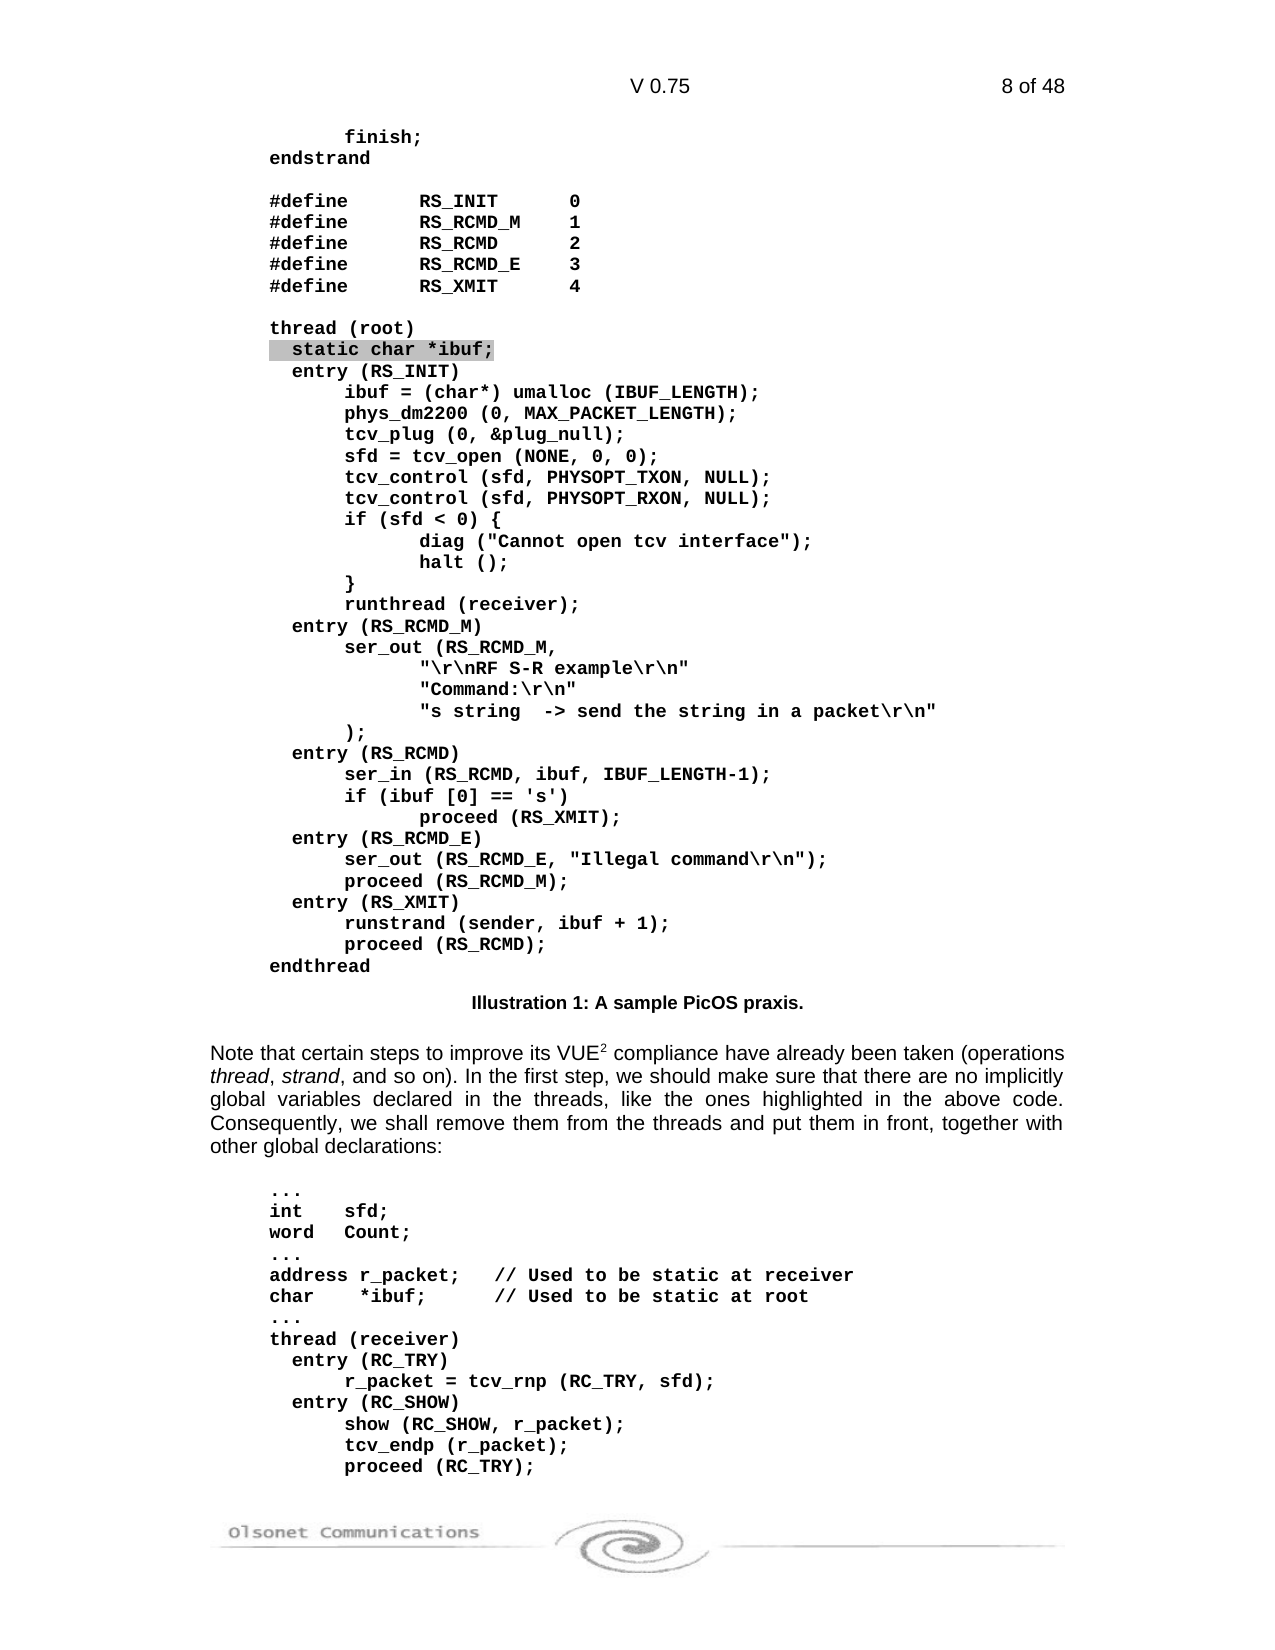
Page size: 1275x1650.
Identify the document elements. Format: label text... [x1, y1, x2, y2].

text tcv_control (sfd, PHYSOPT_RXON, NULL); [269, 489, 1065, 510]
text entry (RS_RCMD_E) [269, 829, 1065, 850]
text finish; [269, 128, 1065, 149]
text proceed (RS_RCMD); [269, 935, 1065, 956]
text ... [269, 1308, 1065, 1329]
text ); [269, 723, 1065, 744]
text Illustration 1: A sample PicOS praxis. [451, 992, 824, 1013]
text [451, 1013, 824, 1017]
text runthread (receiver); [269, 595, 1065, 616]
text "s string -> send the string in a packet\r\n" [269, 701, 1065, 723]
text char *ibuf; // Used to be static at root [269, 1287, 1065, 1308]
text "\r\nRF S-R example\r\n" [269, 659, 1065, 680]
text #define RS_RCMD_M 1 [269, 213, 1065, 234]
text ... [269, 1244, 1065, 1266]
text tcv_control (sfd, PHYSOPT_TXON, NULL); [269, 468, 1065, 489]
text proceed (RS_XMIT); [269, 808, 1065, 829]
text ser_out (RS_RCMD_M, [269, 638, 1065, 659]
text #define RS_XMIT 4 [269, 276, 1065, 298]
text proceed (RC_TRY); [269, 1457, 1065, 1478]
text "Command:\r\n" [269, 680, 1065, 701]
text if (sfd < 0) { [269, 510, 1065, 531]
text entry (RS_RCMD) [269, 744, 1065, 765]
text tcv_plug (0, &plug_null); [269, 425, 1065, 446]
text entry (RS_XMIT) [269, 893, 1065, 914]
text static char *ibuf; [269, 340, 1065, 361]
text ... [269, 1181, 1065, 1202]
text entry (RS_RCMD_M) [269, 616, 1065, 638]
text phys_dm2200 (0, MAX_PACKET_LENGTH); [269, 404, 1065, 425]
picture [210, 1504, 1065, 1596]
text halt (); [269, 553, 1065, 574]
text sfd = tcv_open (NONE, 0, 0); [269, 446, 1065, 468]
text int sfd; [269, 1202, 1065, 1223]
text endstrand [269, 149, 1065, 170]
text #define RS_RCMD 2 [269, 234, 1065, 255]
text entry (RC_TRY) [269, 1351, 1065, 1372]
text tcv_endp (r_packet); [269, 1436, 1065, 1457]
text #define RS_RCMD_E 3 [269, 255, 1065, 276]
text diag ("Cannot open tcv interface"); [269, 531, 1065, 553]
text thread (root) [269, 319, 1065, 340]
text entry (RC_SHOW) [269, 1393, 1065, 1414]
text } [269, 574, 1065, 595]
text proceed (RS_RCMD_M); [269, 871, 1065, 893]
text entry (RS_INIT) [269, 361, 1065, 383]
text Note that certain steps to improve its VUE2 compliance have already been taken (operations thread, strand, and so on). In the first step, we should make sure that there are no implicitly global variables declared in the threads, like the ones highlighted in the above code. Consequently, we shall remove them from the threads and put them in front, together with other global declarations: [210, 1041, 1065, 1158]
text endthread [269, 956, 1065, 992]
text runstrand (sender, ibuf + 1); [269, 914, 1065, 935]
text word Count; [269, 1223, 1065, 1244]
text #define RS_INIT 0 [269, 191, 1065, 213]
text if (ibuf [0] == 's') [269, 786, 1065, 808]
text thread (receiver) [269, 1329, 1065, 1351]
text show (RC_SHOW, r_packet); [269, 1414, 1065, 1436]
text ibuf = (char*) umalloc (IBUF_LENGTH); [269, 383, 1065, 404]
text ser_in (RS_RCMD, ibuf, IBUF_LENGTH-1); [269, 765, 1065, 786]
text address r_packet; // Used to be static at receiver [269, 1266, 1065, 1287]
text r_packet = tcv_rnp (RC_TRY, sfd); [269, 1372, 1065, 1393]
text ser_out (RS_RCMD_E, "Illegal command\r\n"); [269, 850, 1065, 871]
